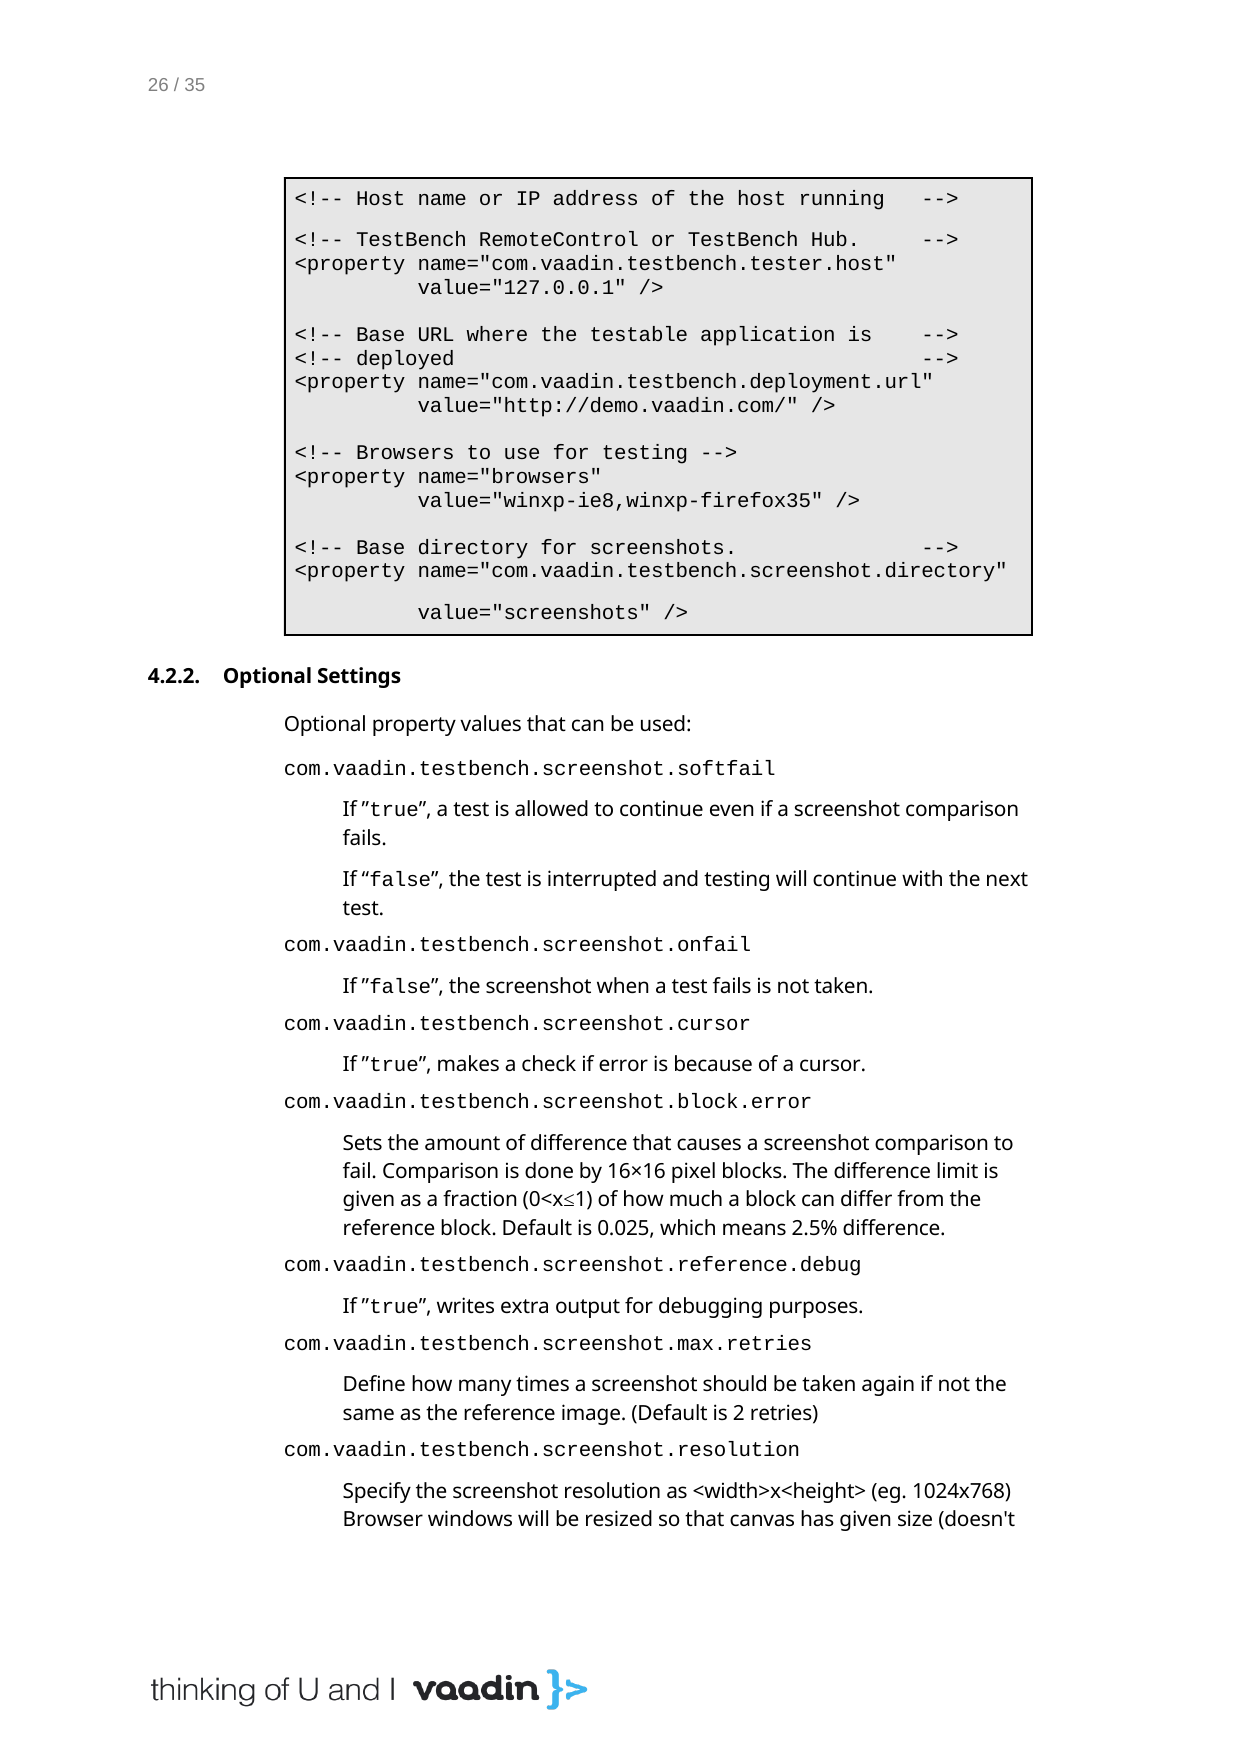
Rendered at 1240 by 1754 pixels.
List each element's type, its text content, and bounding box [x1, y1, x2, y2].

text If ”true”, makes a check if error is because of a cursor. [342, 1049, 1033, 1078]
text <property name="browsers" [286, 466, 1031, 489]
text com.vaadin.testbench.screenshot.softfail [283, 758, 1033, 781]
text <!-- TestBench RemoteControl or TestBench Hub. --> [286, 221, 1031, 253]
subtitle Optional Settings [148, 661, 1033, 690]
text If ”false”, the screenshot when a test fails is not taken. [342, 971, 1033, 1000]
text <!-- deployed --> [286, 348, 1031, 371]
text com.vaadin.testbench.screenshot.cursor [283, 1013, 1033, 1036]
text value="127.0.0.1" /> [286, 277, 1031, 300]
text <!-- Base URL where the testable application is --> [286, 324, 1031, 348]
text Sets the amount of difference that causes a screenshot comparison to fail. Comparison is done by 16×16 pixel blocks. The difference limit is given as a fraction (0<x≤1) of how much a block can differ from the reference block. Default is 0.025, which means 2.5% difference. [342, 1128, 1033, 1241]
text <property name="com.vaadin.testbench.tester.host" [286, 253, 1031, 277]
text com.vaadin.testbench.screenshot.onfail [283, 934, 1033, 958]
text If “false”, the test is interrupted and testing will continue with the next test. [342, 864, 1033, 921]
text Define how many times a screenshot should be taken again if not the same as the reference image. (Default is 2 retries) [342, 1369, 1033, 1426]
text com.vaadin.testbench.screenshot.reference.debug [283, 1254, 1033, 1278]
text <property name="com.vaadin.testbench.deployment.url" [286, 371, 1031, 395]
text value="screenshots" /> [286, 593, 1031, 634]
text <!-- Base directory for screenshots. --> [286, 537, 1031, 561]
picture [150, 1665, 590, 1712]
text <!-- Browsers to use for testing --> [286, 442, 1031, 466]
text Optional property values that can be used: [283, 709, 1033, 737]
text Specify the screenshot resolution as <width>x<height> (eg. 1024x768) Browser windows will be resized so that canvas has given size (doesn't [342, 1476, 1033, 1533]
text com.vaadin.testbench.screenshot.max.retries [283, 1333, 1033, 1356]
text If ”true”, writes extra output for debugging purposes. [342, 1291, 1033, 1319]
text value="http://demo.vaadin.com/" /> [286, 395, 1031, 419]
text com.vaadin.testbench.screenshot.block.error [283, 1091, 1033, 1114]
text If ”true”, a test is allowed to continue even if a screenshot comparison fails. [342, 794, 1033, 851]
text value="winxp-ie8,winxp-firefox35" /> [286, 489, 1031, 513]
text com.vaadin.testbench.screenshot.resolution [283, 1439, 1033, 1463]
text <property name="com.vaadin.testbench.screenshot.directory" [286, 561, 1031, 593]
text <!-- Host name or IP address of the host running --> [286, 179, 1031, 221]
